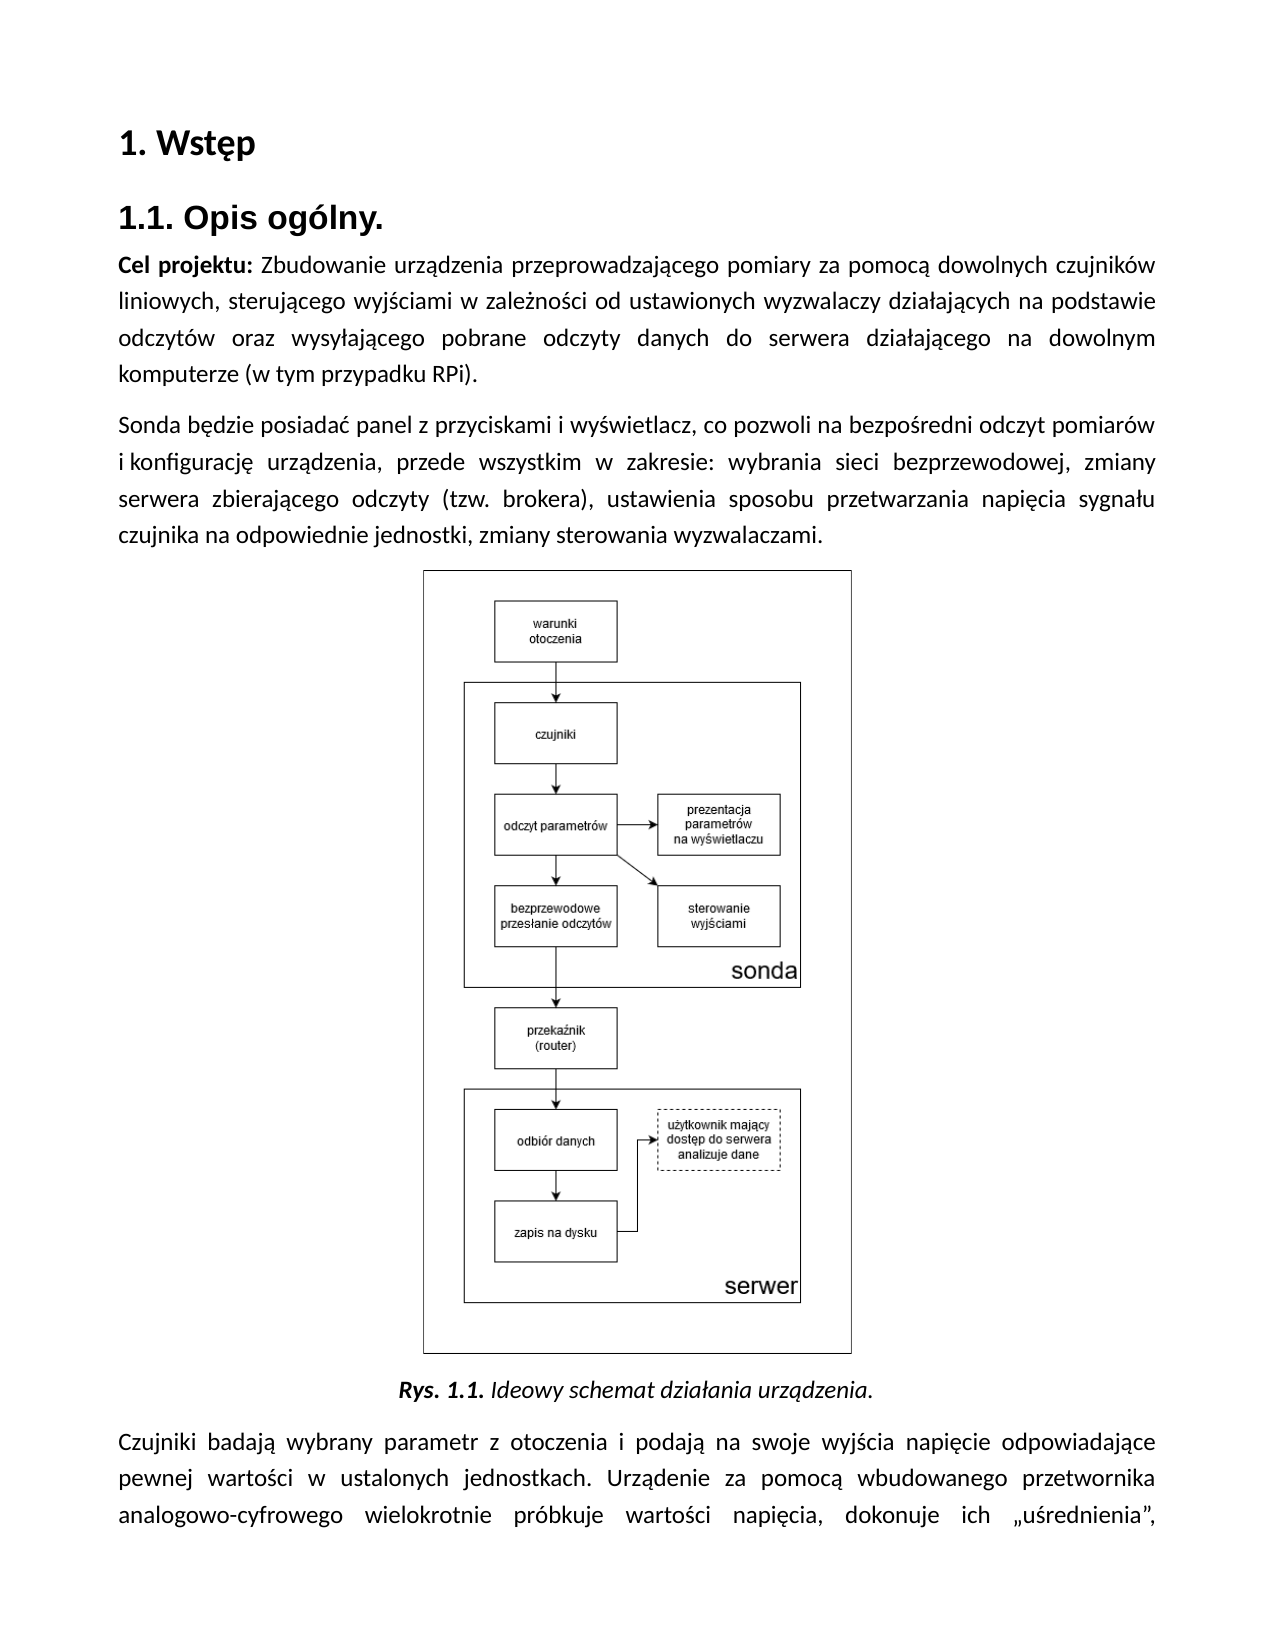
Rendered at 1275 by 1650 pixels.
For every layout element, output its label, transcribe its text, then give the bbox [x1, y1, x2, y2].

subtitle 1. Wstęp [118, 118, 1157, 164]
text Rys. 1.1. Ideowy schemat działania urządzenia. [118, 1374, 1157, 1405]
subtitle 1.1. Opis ogólny. [118, 198, 1157, 236]
picture [423, 570, 852, 1354]
text Czujniki badają wybrany parametr z otoczenia i podają na swoje wyjścia napięcie odpowiadające pewnej wartości w ustalonych jednostkach. Urządenie za pomocą wbudowanego przetwornika analogowo-cyfrowego wielokrotnie próbkuje wartości napięcia, dokonuje ich „uśrednienia”, [118, 1426, 1157, 1529]
text Cel projektu: Zbudowanie urządzenia przeprowadzającego pomiary za pomocą dowolnych czujników liniowych, sterującego wyjściami w zależności od ustawionych wyzwalaczy działających na podstawie odczytów oraz wysyłającego pobrane odczyty danych do serwera działającego na dowolnym komputerze (w tym przypadku RPi). [118, 249, 1157, 389]
text Sonda będzie posiadać panel z przyciskami i wyświetlacz, co pozwoli na bezpośredni odczyt pomiarów i konfigurację urządzenia, przede wszystkim w zakresie: wybrania sieci bezprzewodowej, zmiany serwera zbierającego odczyty (tzw. brokera), ustawienia sposobu przetwarzania napięcia sygnału czujnika na odpowiednie jednostki, zmiany sterowania wyzwalaczami. [118, 410, 1157, 550]
